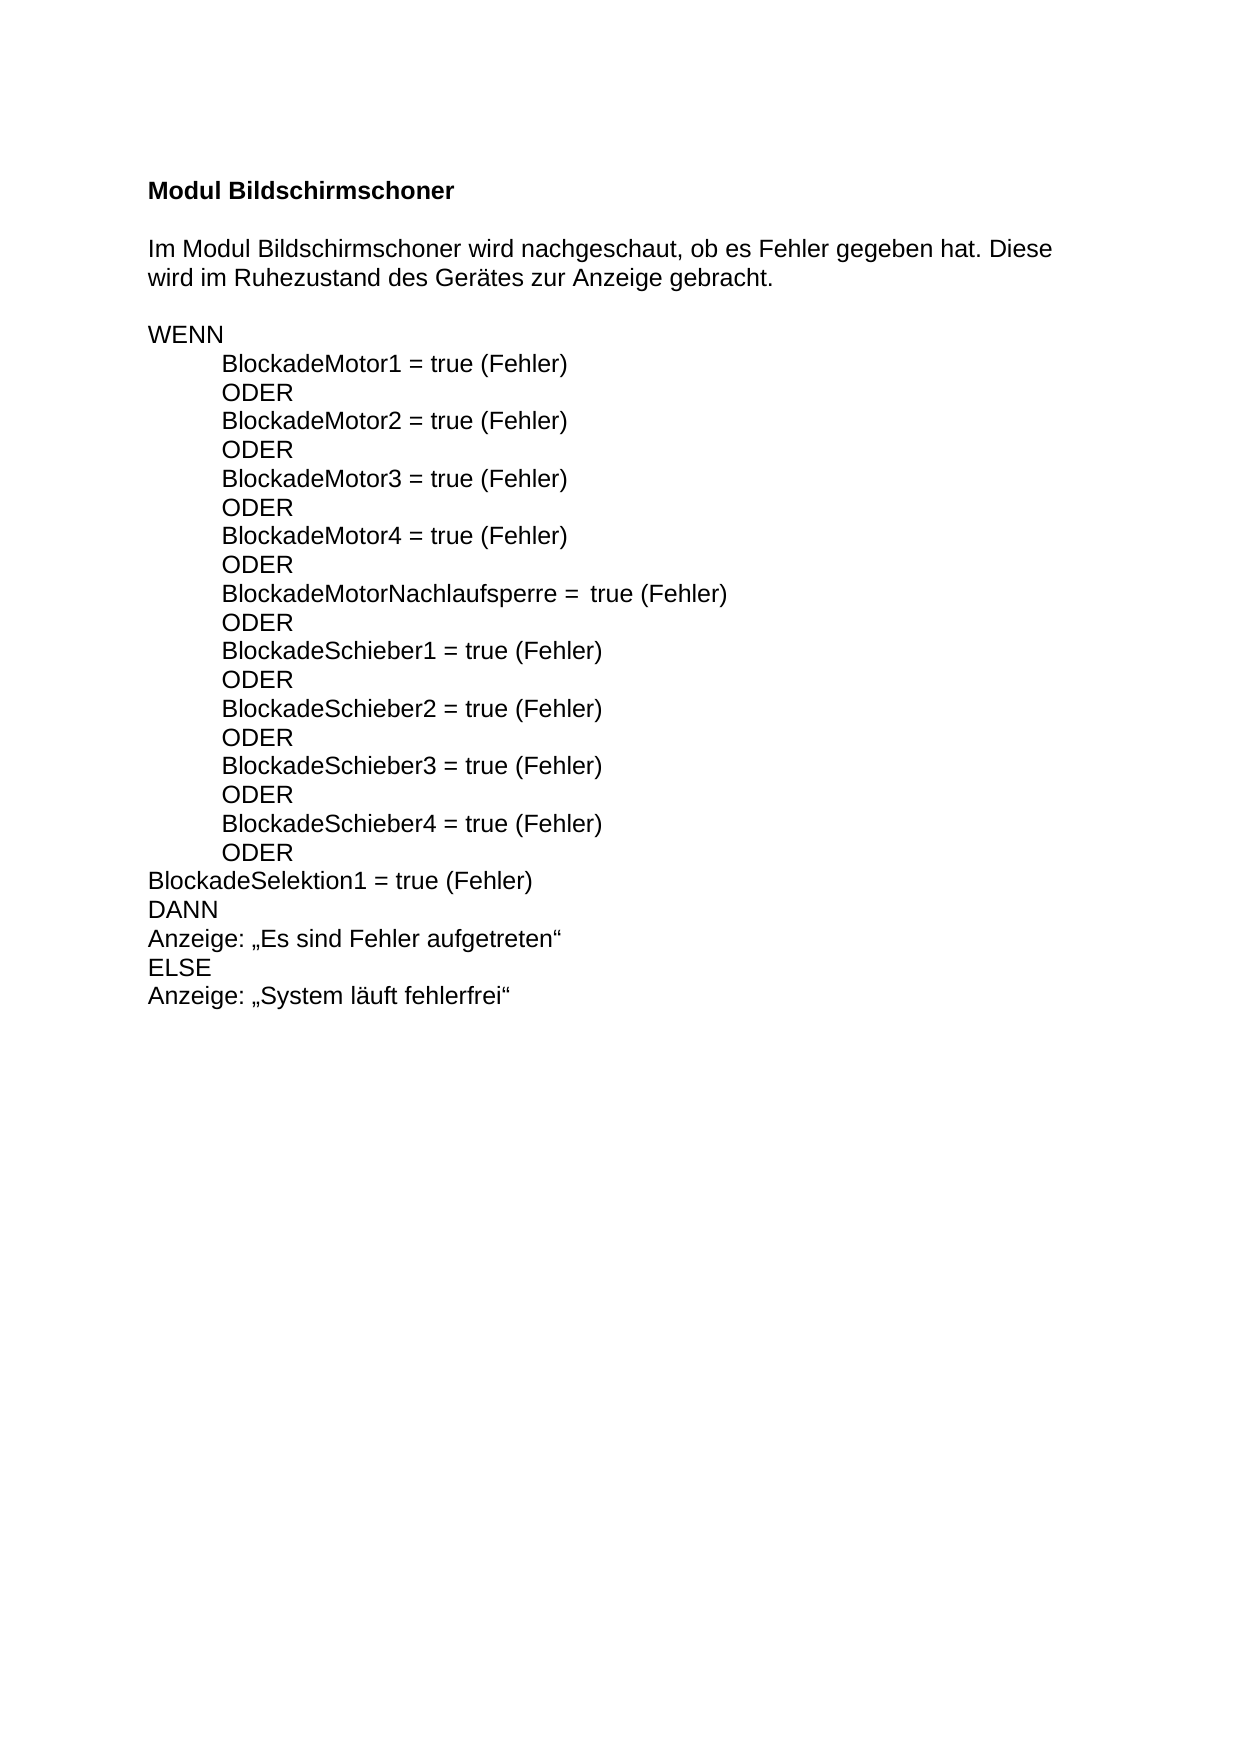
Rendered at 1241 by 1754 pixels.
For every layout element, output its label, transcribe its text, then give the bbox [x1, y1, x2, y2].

subtitle Modul Bildschirmschoner [148, 176, 1093, 205]
text BlockadeSchieber3 = true (Fehler) [148, 751, 1093, 780]
text DANN [148, 895, 1093, 924]
text ODER [148, 493, 1093, 521]
text BlockadeSchieber4 = true (Fehler) [148, 809, 1093, 838]
text ELSE [148, 953, 1093, 981]
text ODER [148, 723, 1093, 751]
text ODER [148, 608, 1093, 636]
text ODER [148, 435, 1093, 464]
text BlockadeMotor2 = true (Fehler) [148, 406, 1093, 435]
text ODER [148, 665, 1093, 694]
text Anzeige: „System läuft fehlerfrei“ [148, 981, 1093, 1010]
text Anzeige: „Es sind Fehler aufgetreten“ [148, 924, 1093, 953]
text BlockadeSchieber2 = true (Fehler) [148, 694, 1093, 723]
text BlockadeSelektion1 = true (Fehler) [148, 866, 1093, 895]
text Im Modul Bildschirmschoner wird nachgeschaut, ob es Fehler gegeben hat. Diese wird im Ruhezustand des Gerätes zur Anzeige gebracht. [148, 234, 1093, 291]
text BlockadeMotor4 = true (Fehler) [148, 521, 1093, 550]
text ODER [148, 378, 1093, 406]
text ODER [148, 838, 1093, 866]
text BlockadeMotorNachlaufsperre = true (Fehler) [148, 579, 1093, 608]
text ODER [148, 780, 1093, 809]
text BlockadeMotor3 = true (Fehler) [148, 464, 1093, 493]
text BlockadeMotor1 = true (Fehler) [148, 349, 1093, 378]
text BlockadeSchieber1 = true (Fehler) [148, 636, 1093, 665]
text ODER [148, 550, 1093, 579]
text WENN [148, 320, 1093, 349]
